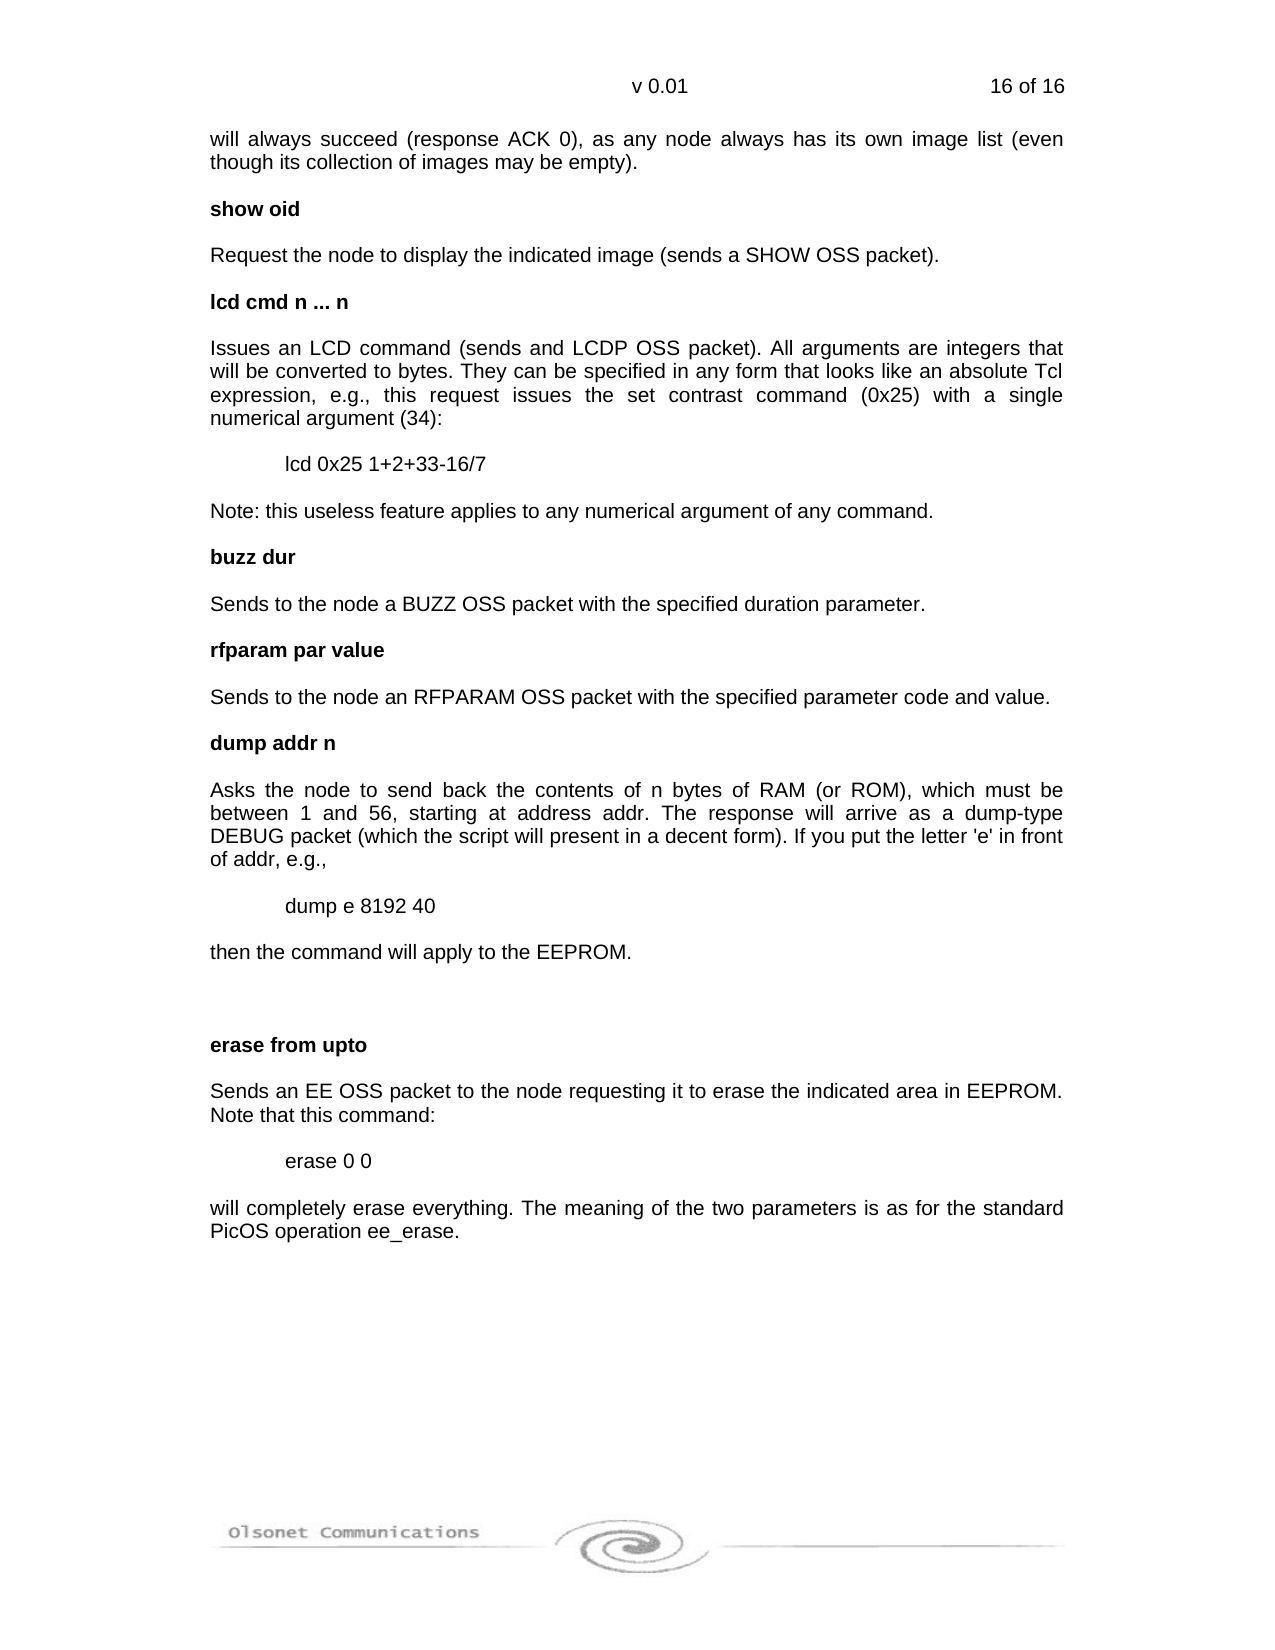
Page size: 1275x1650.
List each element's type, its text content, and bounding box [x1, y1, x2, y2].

text Asks the node to send back the contents of n bytes of RAM (or ROM), which must be between 1 and 56, starting at address addr. The response will arrive as a dump-type DEBUG packet (which the script will present in a decent form). If you put the letter 'e' in front of addr, e.g., [210, 778, 1065, 871]
text dump e 8192 40 [210, 894, 1065, 917]
text Sends to the node a BUZZ OSS packet with the specified duration parameter. [210, 592, 1065, 616]
text erase from upto [210, 1034, 1065, 1057]
text show oid [210, 197, 1065, 221]
text Sends an EE OSS packet to the node requesting it to erase the indicated area in EEPROM. Note that this command: [210, 1080, 1065, 1127]
text erase 0 0 [210, 1150, 1065, 1173]
text will always succeed (response ACK 0), as any node always has its own image list (even though its collection of images may be empty). [210, 128, 1065, 174]
text Issues an LCD command (sends and LCDP OSS packet). All arguments are integers that will be converted to bytes. They can be specified in any form that looks like an absolute Tcl expression, e.g., this request issues the set contrast command (0x25) with a single numerical argument (34): [210, 337, 1065, 430]
text will completely erase everything. The meaning of the two parameters is as for the standard PicOS operation ee_erase. [210, 1196, 1065, 1243]
text dump addr n [210, 732, 1065, 755]
picture [210, 1504, 1065, 1596]
text Note: this useless feature applies to any numerical argument of any command. [210, 499, 1065, 523]
text lcd cmd n ... n [210, 290, 1065, 313]
text lcd 0x25 1+2+33-16/7 [210, 453, 1065, 476]
text rfparam par value [210, 639, 1065, 662]
text Request the node to display the indicated image (sends a SHOW OSS packet). [210, 244, 1065, 267]
text Sends to the node an RFPARAM OSS packet with the specified parameter code and value. [210, 685, 1065, 708]
text buzz dur [210, 546, 1065, 569]
text then the command will apply to the EEPROM. [210, 941, 1065, 964]
